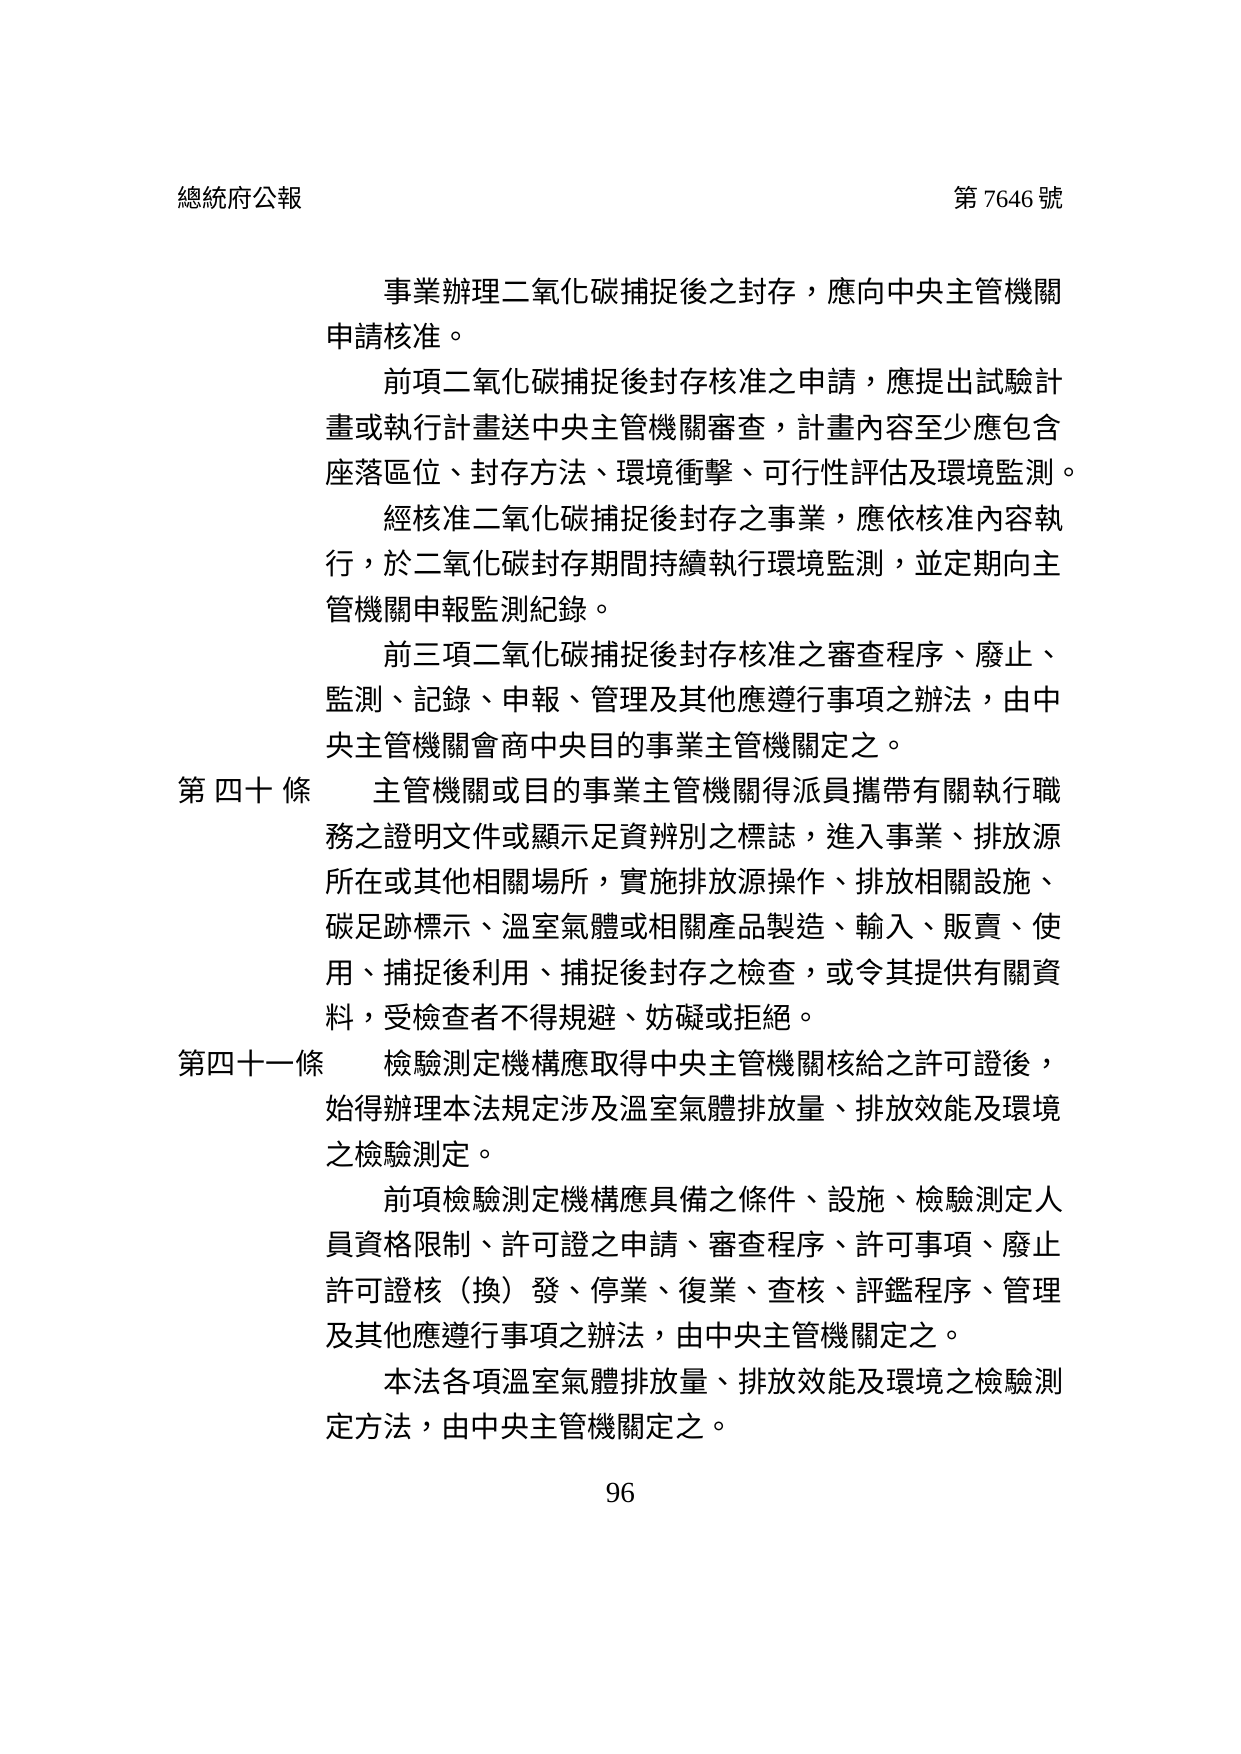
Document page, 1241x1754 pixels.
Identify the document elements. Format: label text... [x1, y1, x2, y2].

text 前三項二氧化碳捕捉後封存核准之審查程序、廢止、監測、記錄、申報、管理及其他應遵行事項之辦法，由中央主管機關會商中央目的事業主管機關定之。 [325, 629, 1063, 765]
text 本法各項溫室氣體排放量、排放效能及環境之檢驗測定方法，由中央主管機關定之。 [325, 1356, 1063, 1447]
text 前項二氧化碳捕捉後封存核准之申請，應提出試驗計畫或執行計畫送中央主管機關審查，計畫內容至少應包含座落區位、封存方法、環境衝擊、可行性評估及環境監測。 [325, 357, 1063, 493]
text 事業辦理二氧化碳捕捉後之封存，應向中央主管機關申請核准。 [325, 266, 1063, 357]
text 第四十一條 檢驗測定機構應取得中央主管機關核給之許可證後，始得辦理本法規定涉及溫室氣體排放量、排放效能及環境之檢驗測定。 [177, 1038, 1063, 1174]
text 前項檢驗測定機構應具備之條件、設施、檢驗測定人員資格限制、許可證之申請、審查程序、許可事項、廢止、許可證核（換）發、停業、復業、查核、評鑑程序、管理及其他應遵行事項之辦法，由中央主管機關定之。 [325, 1174, 1063, 1356]
text 第 四十 條 主管機關或目的事業主管機關得派員攜帶有關執行職務之證明文件或顯示足資辨別之標誌，進入事業、排放源所在或其他相關場所，實施排放源操作、排放相關設施、碳足跡標示、溫室氣體或相關產品製造、輸入、販賣、使用、捕捉後利用、捕捉後封存之檢查，或令其提供有關資料，受檢查者不得規避、妨礙或拒絕。 [177, 765, 1063, 1038]
text 經核准二氧化碳捕捉後封存之事業，應依核准內容執行，於二氧化碳封存期間持續執行環境監測，並定期向主管機關申報監測紀錄。 [325, 493, 1063, 629]
